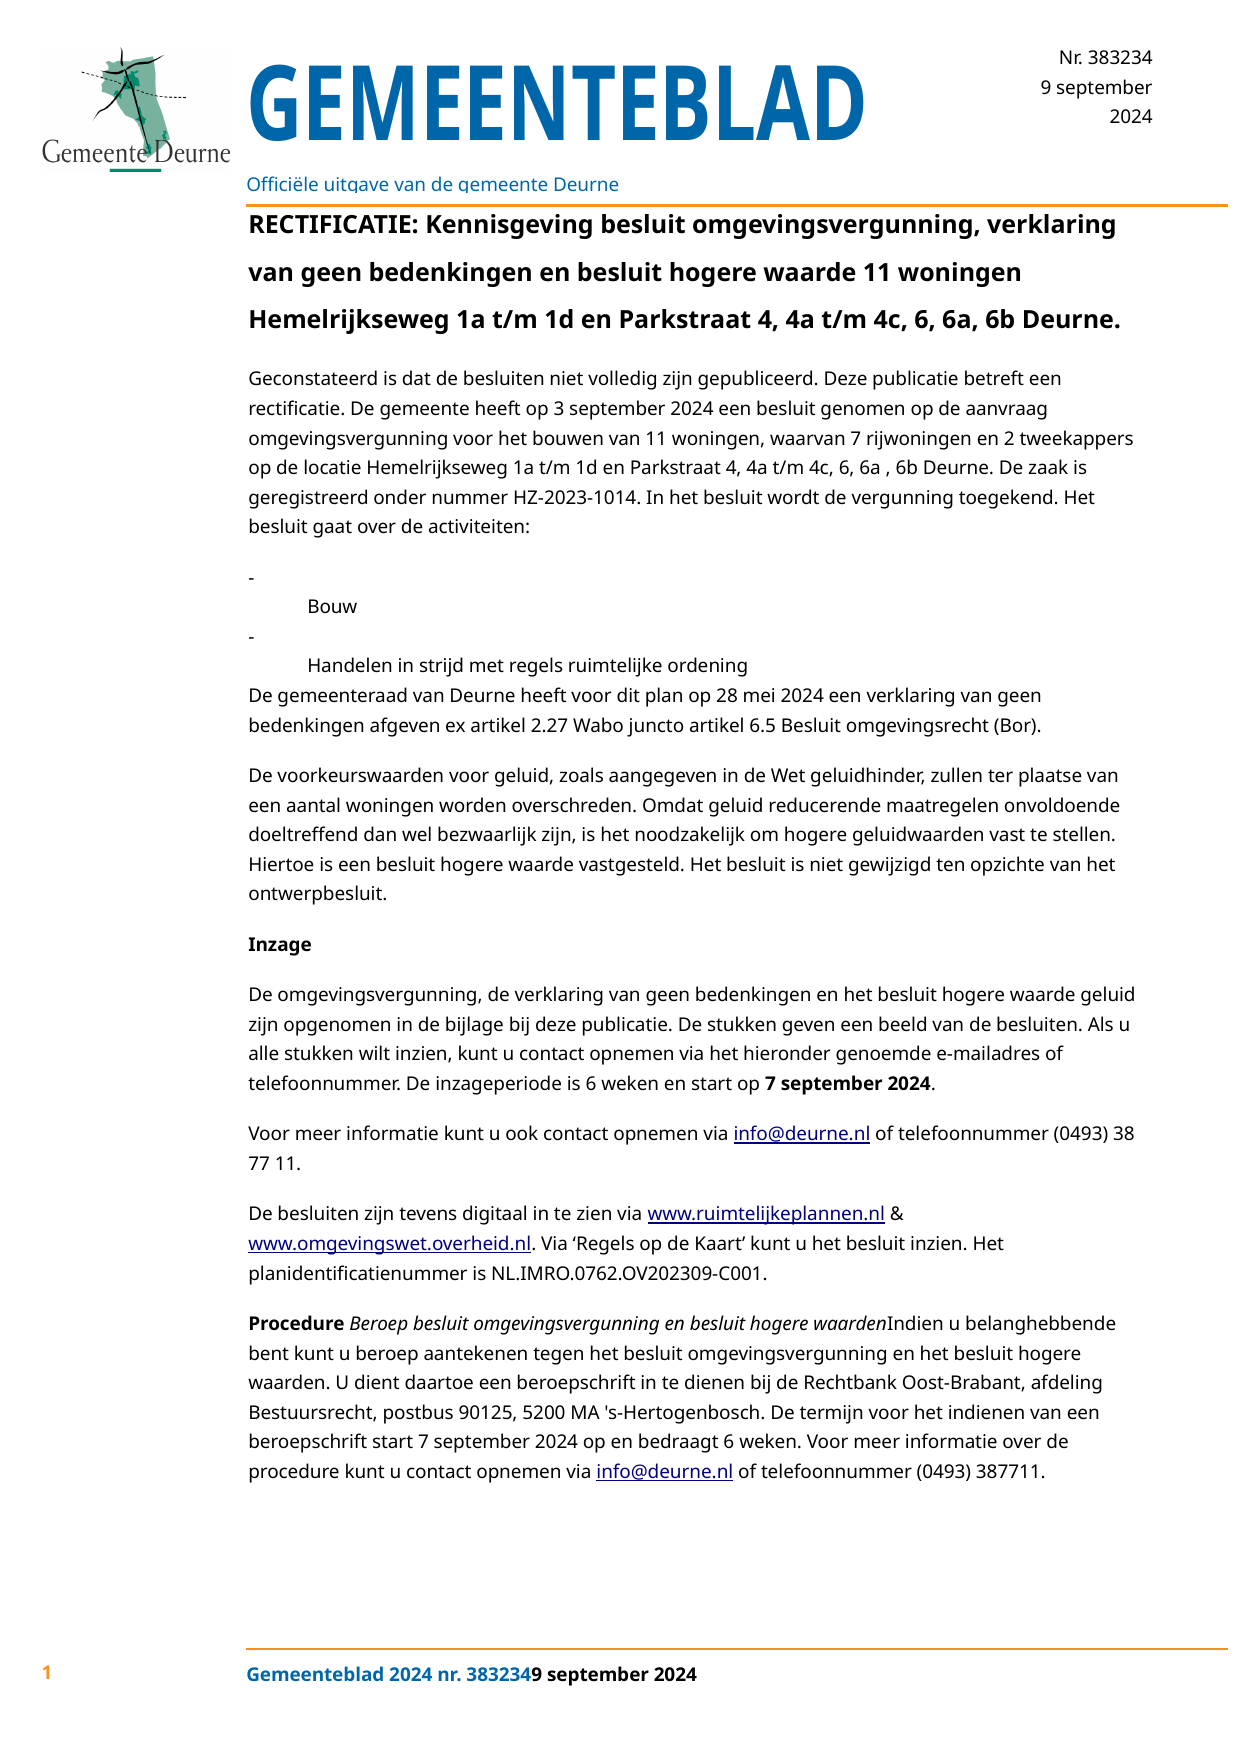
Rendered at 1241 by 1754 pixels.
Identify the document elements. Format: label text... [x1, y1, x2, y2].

picture [41, 47, 231, 172]
text De besluiten zijn tevens digitaal in te zien via www.ruimtelijkeplannen.nl & www.omgevingswet.overheid.nl. Via ‘Regels op de Kaart’ kunt u het besluit inzien. Het planidentificatienummer is NL.IMRO.0762.OV202309-C001. [248, 1201, 1152, 1285]
text De gemeenteraad van Deurne heeft voor dit plan op 28 mei 2024 een verklaring van geen bedenkingen afgeven ex artikel 2.27 Wabo juncto artikel 6.5 Besluit omgevingsrecht (Bor). [248, 682, 1152, 737]
text Procedure Beroep besluit omgevingsvergunning en besluit hogere waardenIndien u belanghebbende bent kunt u beroep aantekenen tegen het besluit omgevingsvergunning en het besluit hogere waarden. U dient daartoe een beroepschrift in te dienen bij de Rechtbank Oost-Brabant, afdeling Bestuursrecht, postbus 90125, 5200 MA 's-Hertogenbosch. De termijn voor het indienen van een beroepschrift start 7 september 2024 op en bedraagt 6 weken. Voor meer informatie over de procedure kunt u contact opnemen via info@deurne.nl of telefoonnummer (0493) 387711. [248, 1310, 1152, 1484]
text Voor meer informatie kunt u ook contact opnemen via info@deurne.nl of telefoonnummer (0493) 38 77 11. [248, 1121, 1152, 1176]
list Handelen in strijd met regels ruimtelijke ordening [248, 653, 1152, 678]
text Inzage [248, 931, 1152, 957]
text Geconstateerd is dat de besluiten niet volledig zijn gepubliceerd. Deze publicatie betreft een rectificatie. De gemeente heeft op 3 september 2024 een besluit genomen op de aanvraag omgevingsvergunning voor het bouwen van 11 woningen, waarvan 7 rijwoningen en 2 tweekappers op de locatie Hemelrijkseweg 1a t/m 1d en Parkstraat 4, 4a t/m 4c, 6, 6a , 6b Deurne. De zaak is geregistreerd onder nummer HZ-2023-1014. In het besluit wordt de vergunning toegekend. Het besluit gaat over de activiteiten: [248, 366, 1152, 539]
text De voorkeurswaarden voor geluid, zoals aangegeven in de Wet geluidhinder, zullen ter plaatse van een aantal woningen worden overschreden. Omdat geluid reducerende maatregelen onvoldoende doeltreffend dan wel bezwaarlijk zijn, is het noodzakelijk om hogere geluidwaarden vast te stellen. Hiertoe is een besluit hogere waarde vastgesteld. Het besluit is niet gewijzigd ten opzichte van het ontwerpbesluit. [248, 762, 1152, 906]
list Bouw [248, 593, 1152, 619]
text De omgevingsvergunning, de verklaring van geen bedenkingen en het besluit hogere waarde geluid zijn opgenomen in de bijlage bij deze publicatie. De stukken geven een beeld van de besluiten. Als u alle stukken wilt inzien, kunt u contact opnemen via het hieronder genoemde e-mailadres of telefoonnummer. De inzageperiode is 6 weken en start op 7 september 2024. [248, 981, 1152, 1096]
text RECTIFICATIE: Kennisgeving besluit omgevingsvergunning, verklaring van geen bedenkingen en besluit hogere waarde 11 woningen Hemelrijkseweg 1a t/m 1d en Parkstraat 4, 4a t/m 4c, 6, 6a, 6b Deurne. [248, 207, 1152, 336]
